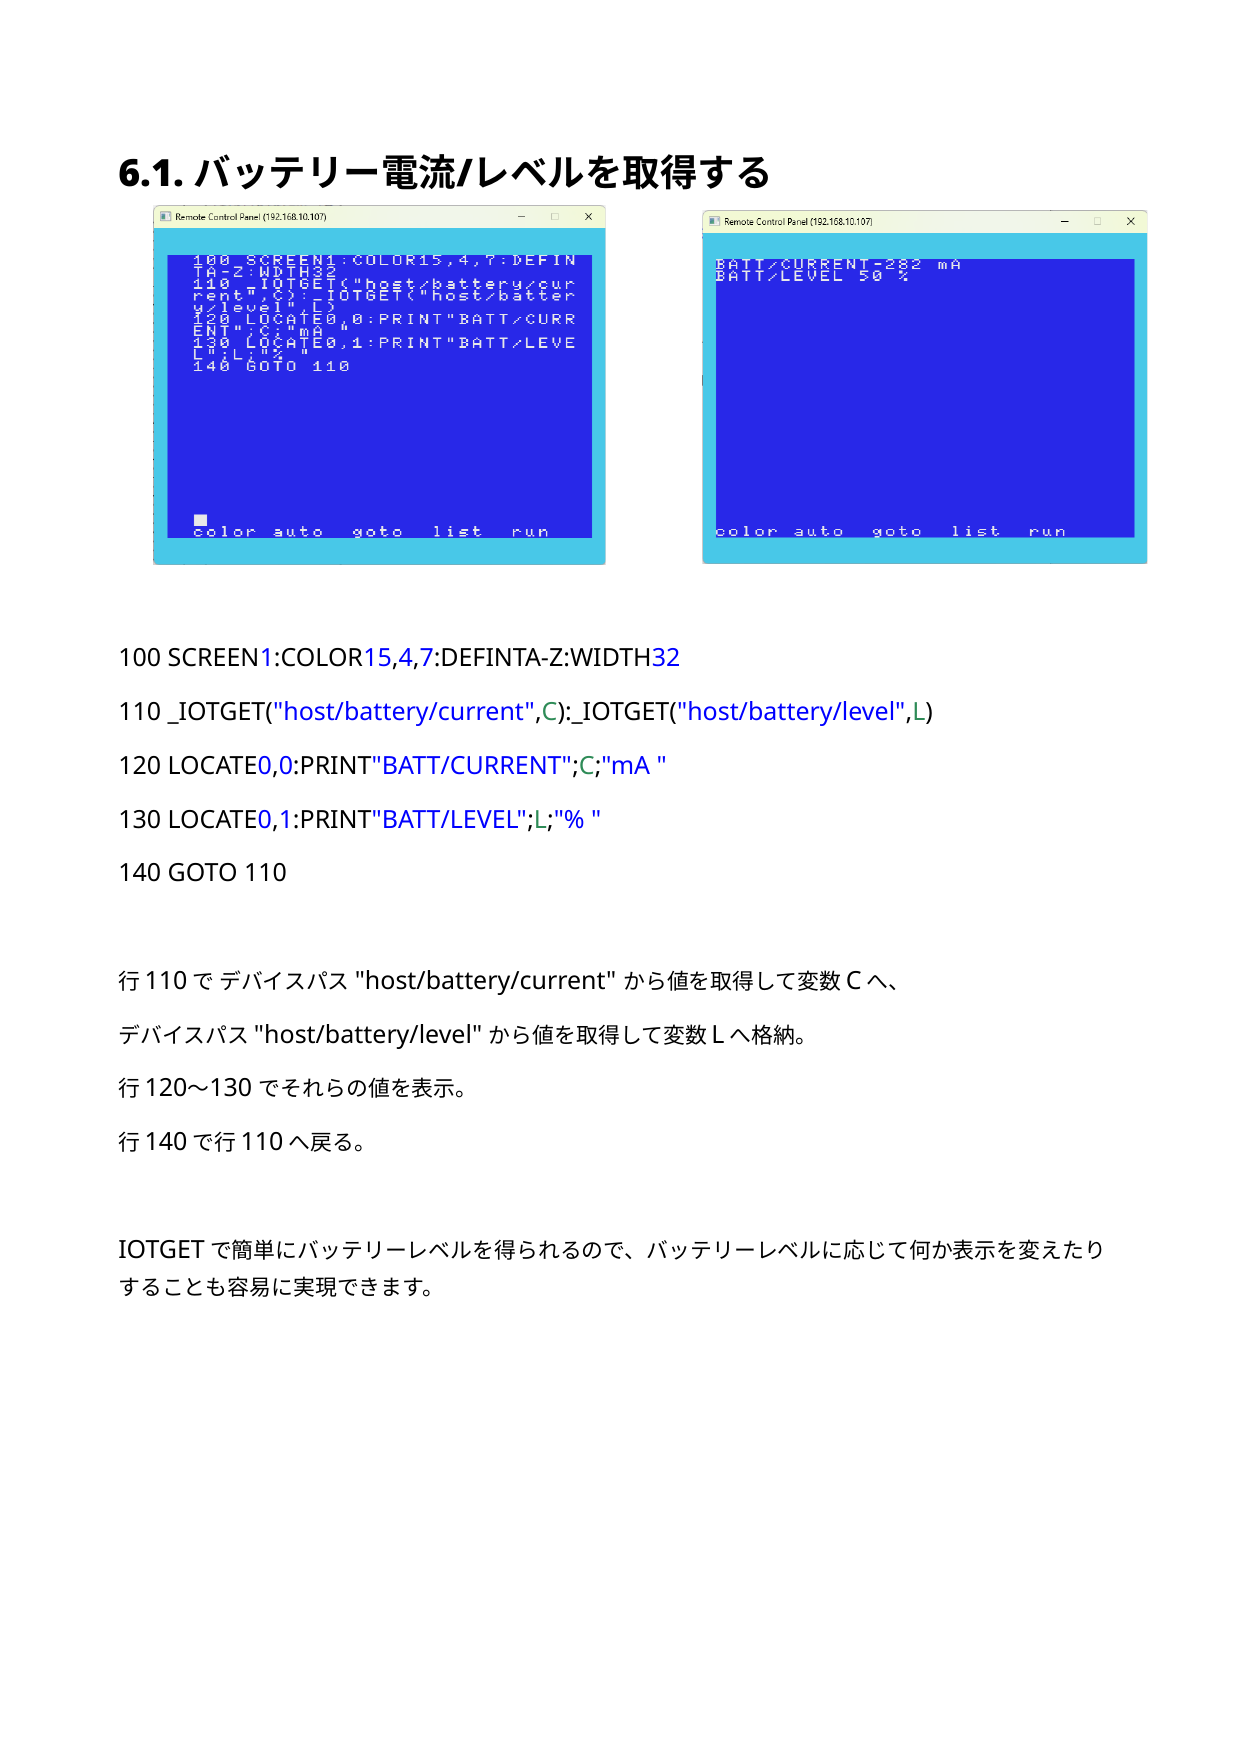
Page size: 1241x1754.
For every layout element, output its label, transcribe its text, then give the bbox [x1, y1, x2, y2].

text 140 GOTO 110 [118, 855, 1122, 889]
text 120 LOCATE0,0:PRINT"BATT/CURRENT";C;"mA " [118, 748, 1122, 782]
text 行110で デバイスパス "host/battery/current" から値を取得して変数Cへ、 [118, 963, 1122, 997]
subtitle 6.1. バッテリー電流/レベルを取得する [118, 143, 1122, 198]
text IOTGETで簡単にバッテリーレベルを得られるので、バッテリーレベルに応じて何か表示を変えたりすることも容易に実現できます。 [118, 1231, 1122, 1302]
text デバイスパス "host/battery/level" から値を取得して変数Lへ格納。 [118, 1016, 1122, 1050]
text 行140で行110へ戻る。 [118, 1124, 1122, 1158]
text 行120～130 でそれらの値を表示。 [118, 1070, 1122, 1104]
text 130 LOCATE0,1:PRINT"BATT/LEVEL";L;"% " [118, 801, 1122, 835]
picture [702, 210, 1148, 564]
picture [153, 205, 606, 565]
text 100 SCREEN1:COLOR15,4,7:DEFINTA-Z:WIDTH32 [118, 640, 1122, 674]
text 110 _IOTGET("host/battery/current",C):_IOTGET("host/battery/level",L) [118, 694, 1122, 728]
